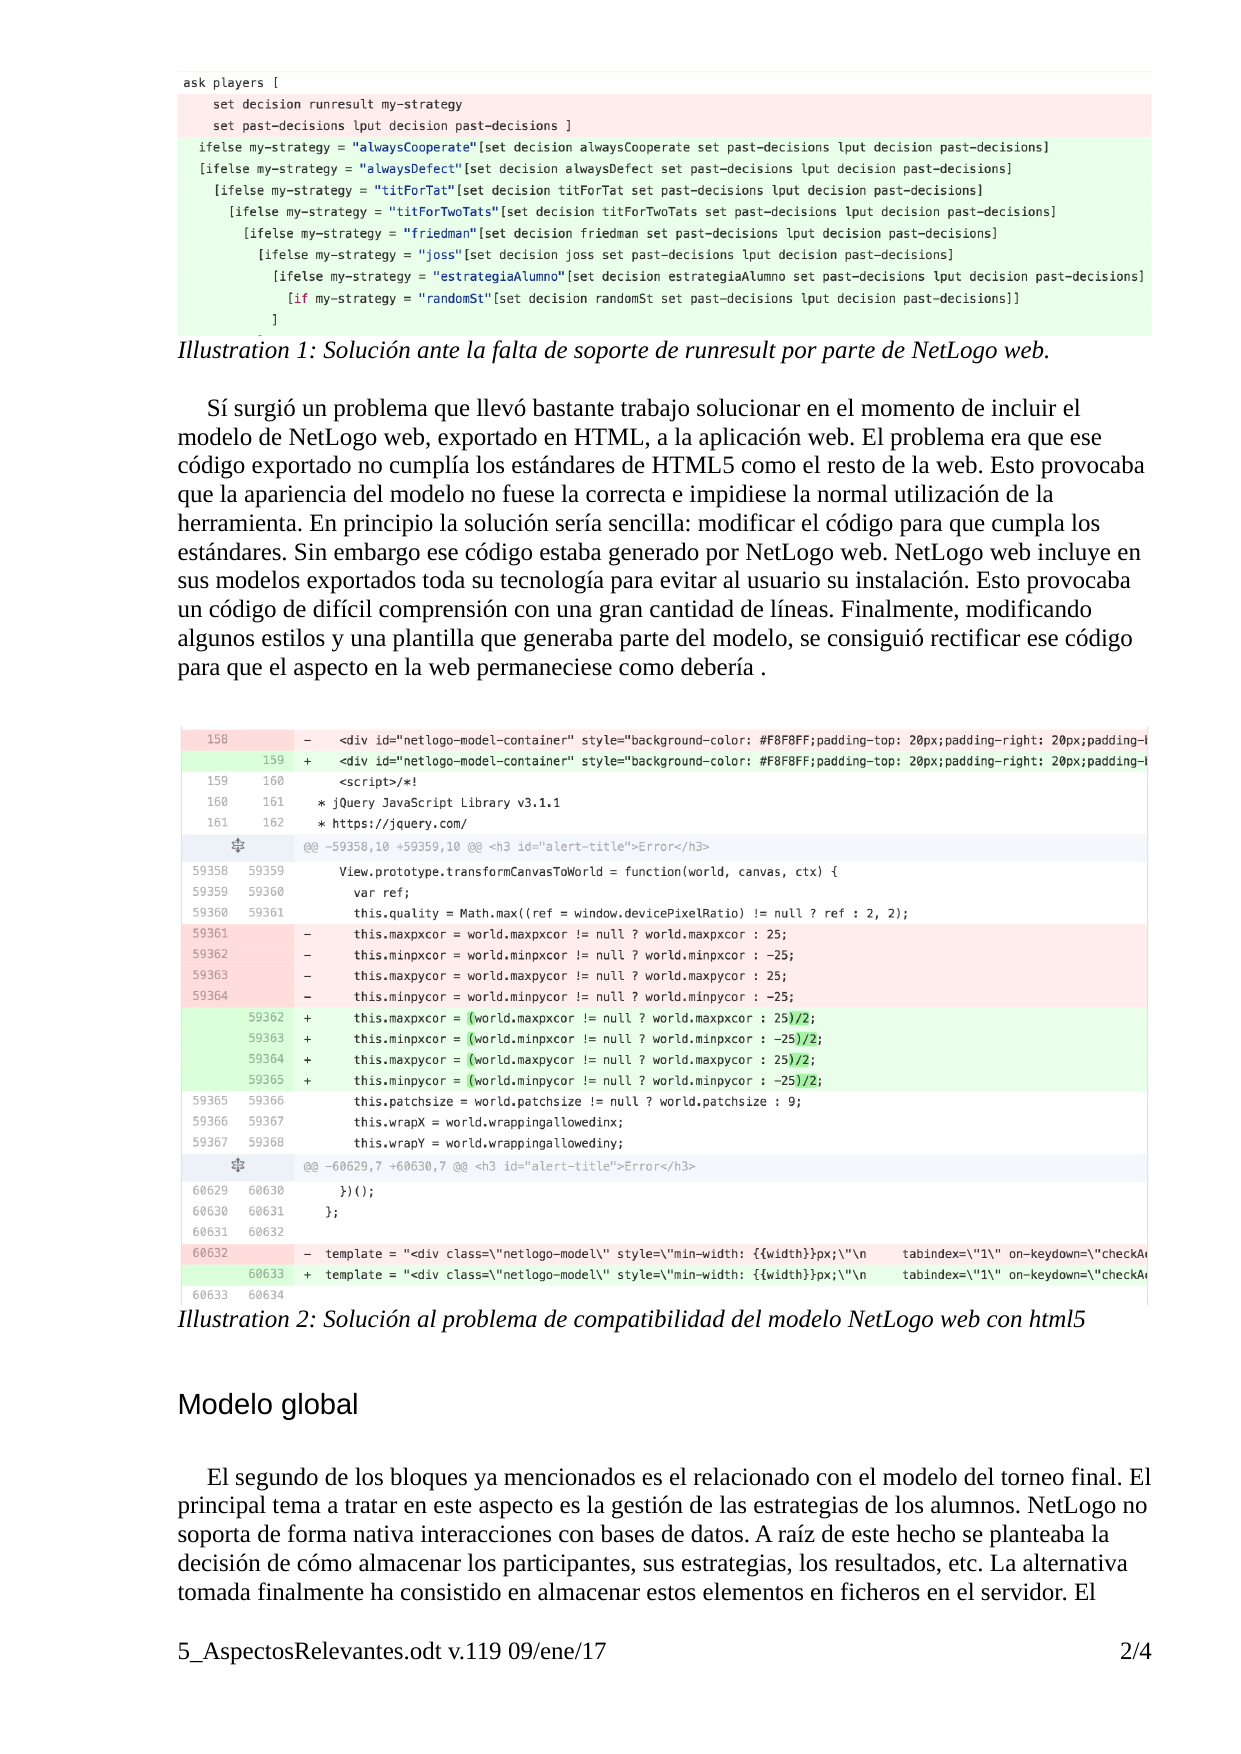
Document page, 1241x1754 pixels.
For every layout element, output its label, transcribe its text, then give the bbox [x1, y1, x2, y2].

text El segundo de los bloques ya mencionados es el relacionado con el modelo del torneo final. El principal tema a tratar en este aspecto es la gestión de las estrategias de los alumnos. NetLogo no soporta de forma nativa interacciones con bases de datos. A raíz de este hecho se planteaba la decisión de cómo almacenar los participantes, sus estrategias, los resultados, etc. La alternativa tomada finalmente ha consistido en almacenar estos elementos en ficheros en el servidor. El [177, 1462, 1152, 1606]
text Illustration 2: Solución al problema de compatibilidad del modelo NetLogo web con html5 [177, 1305, 1152, 1333]
text Illustration 1: Solución ante la falta de soporte de runresult por parte de NetLogo web. [177, 336, 1152, 364]
subtitle Modelo global [177, 1387, 1152, 1421]
picture [177, 726, 1152, 1305]
picture [177, 71, 1152, 336]
text Sí surgió un problema que llevó bastante trabajo solucionar en el momento de incluir el modelo de NetLogo web, exportado en HTML, a la aplicación web. El problema era que ese código exportado no cumplía los estándares de HTML5 como el resto de la web. Esto provocaba que la apariencia del modelo no fuese la correcta e impidiese la normal utilización de la herramienta. En principio la solución sería sencilla: modificar el código para que cumpla los estándares. Sin embargo ese código estaba generado por NetLogo web. NetLogo web incluye en sus modelos exportados toda su tecnología para evitar al usuario su instalación. Esto provocaba un código de difícil comprensión con una gran cantidad de líneas. Finalmente, modificando algunos estilos y una plantilla que generaba parte del modelo, se consiguió rectificar ese código para que el aspecto en la web permaneciese como debería . [177, 393, 1152, 680]
